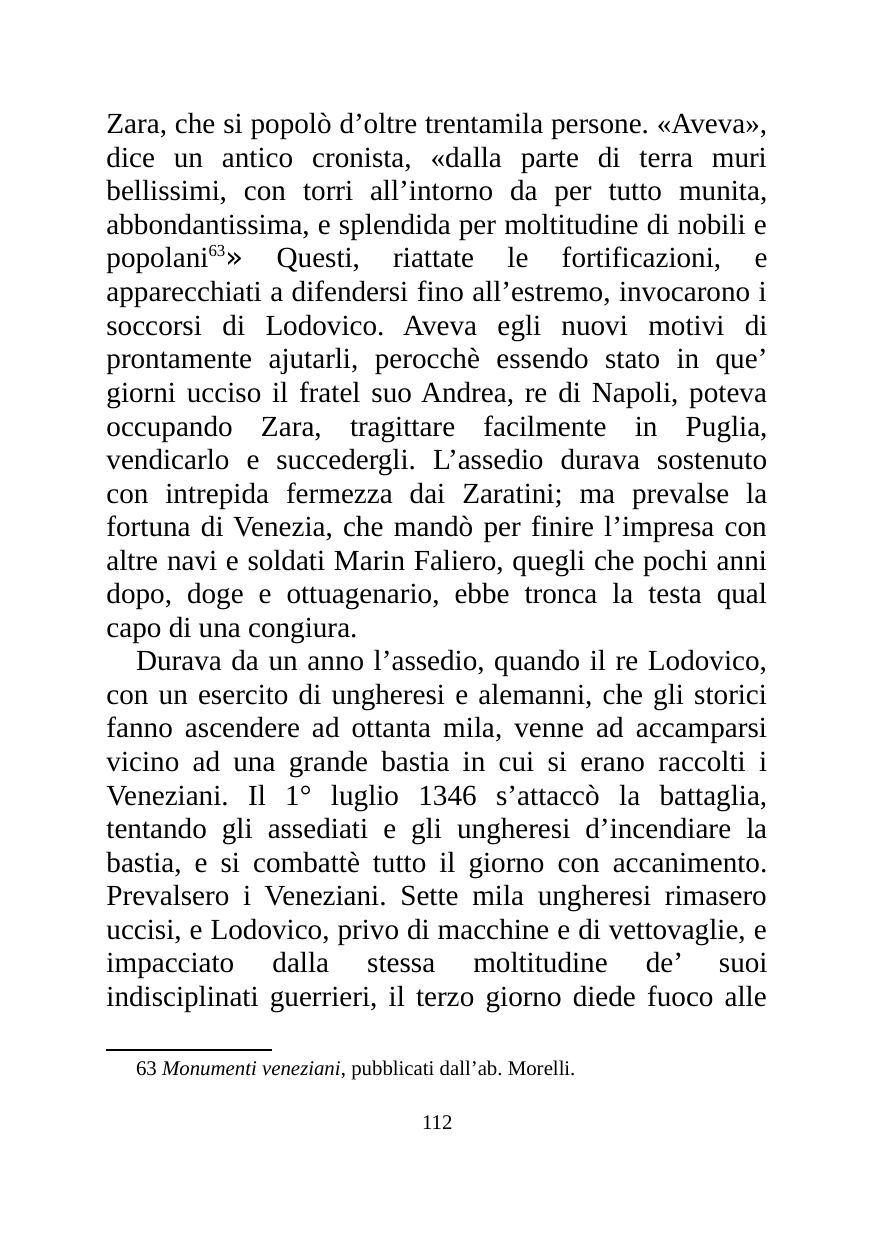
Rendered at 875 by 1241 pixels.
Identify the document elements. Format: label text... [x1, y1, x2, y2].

text Monumenti veneziani, pubblicati dall’ab. Morelli. [106, 1056, 768, 1080]
text Durava da un anno l’assedio, quando il re Lodovico, con un esercito di ungheresi e alemanni, che gli storici fanno ascendere ad ottanta mila, venne ad accamparsi vicino ad una grande bastia in cui si erano raccolti i Veneziani. Il 1° luglio 1346 s’attaccò la battaglia, tentando gli assediati e gli ungheresi d’incendiare la bastia, e si combattè tutto il giorno con accanimento. Prevalsero i Veneziani. Sette mila ungheresi rimasero uccisi, e Lodovico, privo di macchine e di vettovaglie, e impacciato dalla stessa moltitudine de’ suoi indisciplinati guerrieri, il terzo giorno diede fuoco alle [106, 643, 768, 1012]
text Zara, che si popolò d’oltre trentamila persone. «Aveva», dice un antico cronista, «dalla parte di terra muri bellissimi, con torri all’intorno da per tutto munita, abbondantissima, e splendida per moltitudine di nobili e popolani» Questi, riattate le fortificazioni, e apparecchiati a difendersi fino all’estremo, invocarono i soccorsi di Lodovico. Aveva egli nuovi motivi di prontamente ajutarli, perocchè essendo stato in que’ giorni ucciso il fratel suo Andrea, re di Napoli, poteva occupando Zara, tragittare facilmente in Puglia, vendicarlo e succedergli. L’assedio durava sostenuto con intrepida fermezza dai Zaratini; ma prevalse la fortuna di Venezia, che mandò per finire l’impresa con altre navi e soldati Marin Faliero, quegli che pochi anni dopo, doge e ottuagenario, ebbe tronca la testa qual capo di una congiura. [106, 106, 768, 643]
